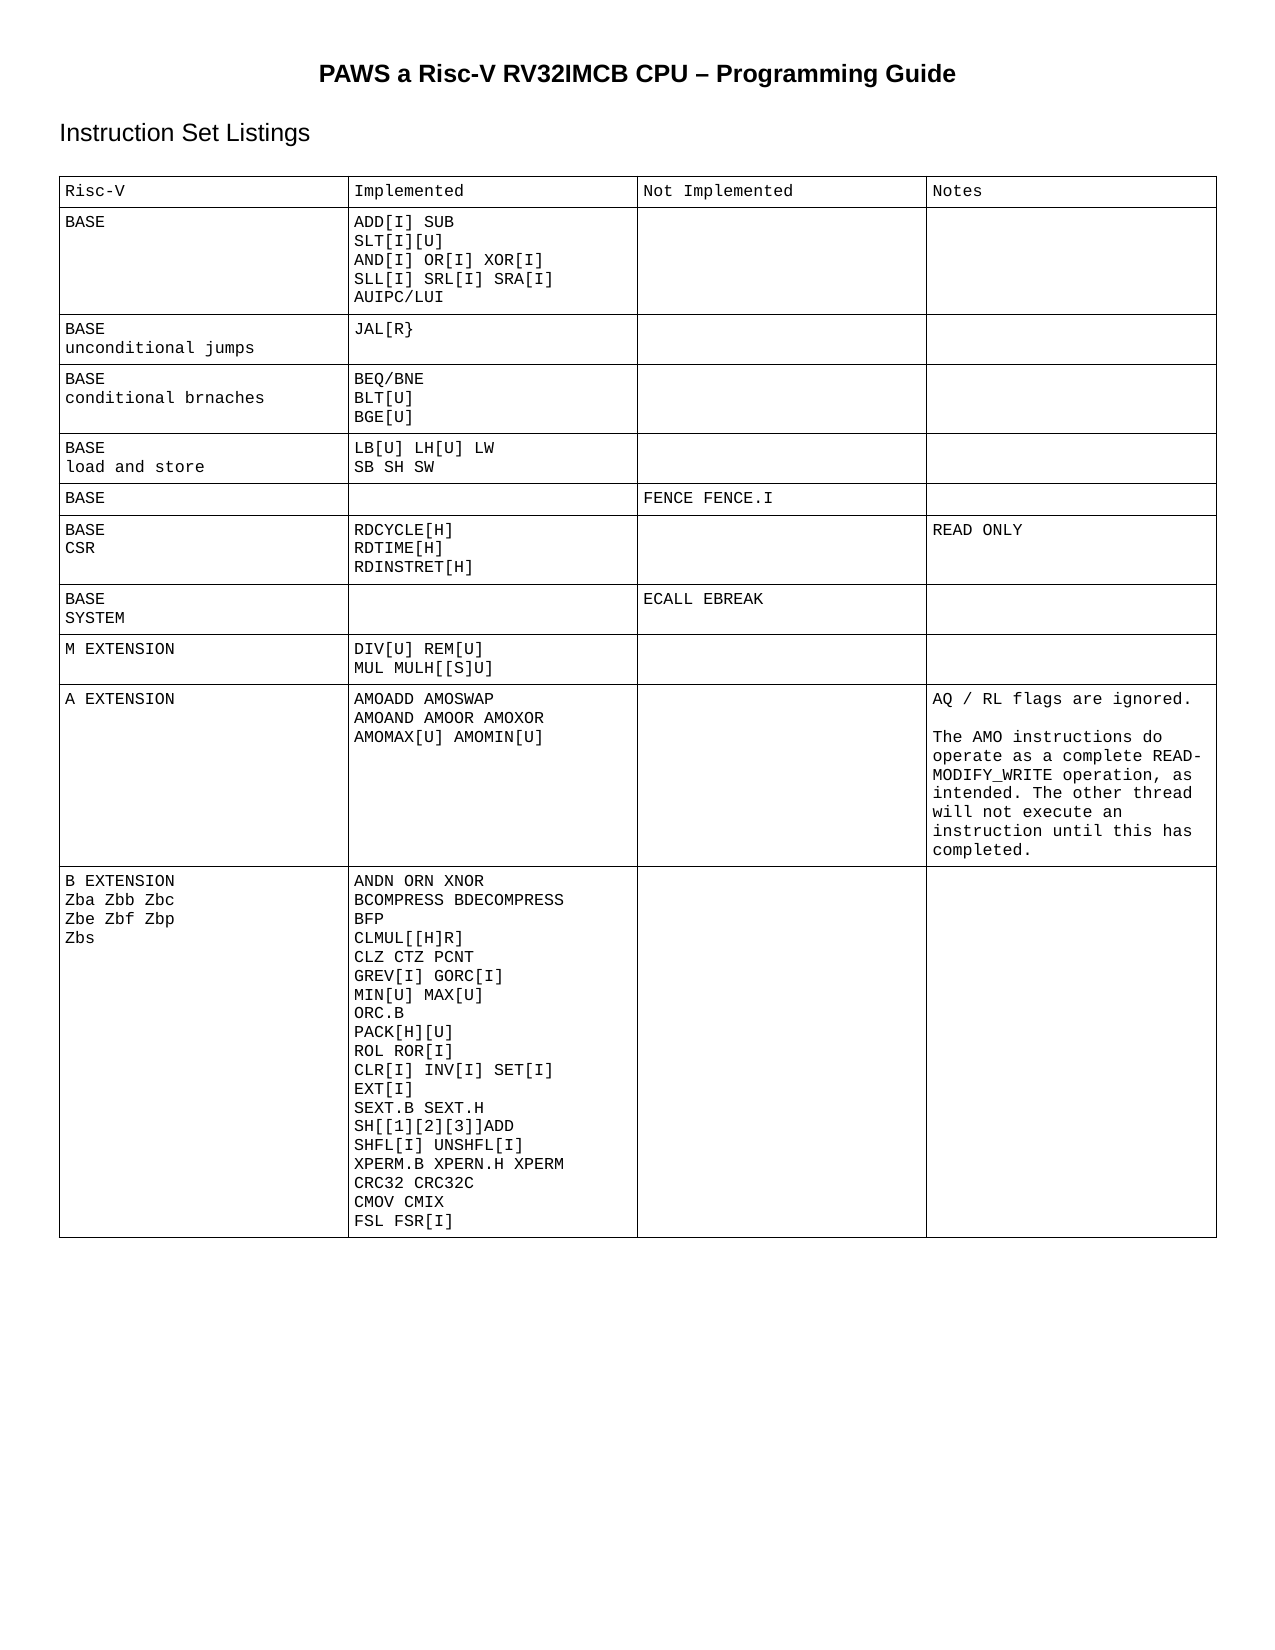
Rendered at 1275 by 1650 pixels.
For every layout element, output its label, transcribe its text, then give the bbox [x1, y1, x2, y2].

table_cell LB[U] LH[U] LW SB SH SW [349, 434, 637, 483]
table_cell BASE unconditional jumps [60, 315, 348, 364]
table_cell [638, 365, 926, 433]
table_cell [927, 315, 1216, 364]
table_cell M EXTENSION [60, 635, 348, 684]
table_cell [638, 867, 926, 1237]
table_cell AQ / RL flags are ignored. The AMO instructions do operate as a complete READ-MODIFY_WRITE operation, as intended. The other thread will not execute an instruction until this has completed. [927, 685, 1216, 866]
table_cell FENCE FENCE.I [638, 484, 926, 514]
table_cell BASE [60, 484, 348, 514]
table_cell [927, 585, 1216, 634]
table_cell [638, 516, 926, 583]
table_cell BASE load and store [60, 434, 348, 483]
table_cell [638, 685, 926, 866]
table_cell [349, 484, 637, 514]
table_cell [349, 585, 637, 634]
table_cell ADD[I] SUB SLT[I][U] AND[I] OR[I] XOR[I] SLL[I] SRL[I] SRA[I] AUIPC/LUI [349, 208, 637, 314]
table_cell [638, 208, 926, 314]
table_cell ECALL EBREAK [638, 585, 926, 634]
table_cell B EXTENSION Zba Zbb Zbc Zbe Zbf Zbp Zbs [60, 867, 348, 1237]
table_cell [638, 635, 926, 684]
table_cell DIV[U] REM[U] MUL MULH[[S]U] [349, 635, 637, 684]
table_cell BASE CSR [60, 516, 348, 583]
table_cell [927, 434, 1216, 483]
table_cell [638, 315, 926, 364]
table_cell ANDN ORN XNOR BCOMPRESS BDECOMPRESS BFP CLMUL[[H]R] CLZ CTZ PCNT GREV[I] GORC[I] MIN[U] MAX[U] ORC.B PACK[H][U] ROL ROR[I] CLR[I] INV[I] SET[I] EXT[I] SEXT.B SEXT.H SH[[1][2][3]]ADD SHFL[I] UNSHFL[I] XPERM.B XPERN.H XPERM CRC32 CRC32C CMOV CMIX FSL FSR[I] [349, 867, 637, 1237]
table_cell BASE conditional brnaches [60, 365, 348, 433]
table_cell [638, 434, 926, 483]
table_cell [927, 635, 1216, 684]
table_cell BASE SYSTEM [60, 585, 348, 634]
table_header Not Implemented [638, 177, 926, 207]
table_header Risc-V [60, 177, 348, 207]
table_cell READ ONLY [927, 516, 1216, 583]
table_cell [927, 365, 1216, 433]
text Instruction Set Listings [59, 118, 1216, 147]
table_cell BEQ/BNE BLT[U] BGE[U] [349, 365, 637, 433]
table_cell [927, 208, 1216, 314]
table_header Notes [927, 177, 1216, 207]
table_cell A EXTENSION [60, 685, 348, 866]
table_cell [927, 867, 1216, 1237]
table_cell BASE [60, 208, 348, 314]
table_cell RDCYCLE[H] RDTIME[H] RDINSTRET[H] [349, 516, 637, 583]
table_cell AMOADD AMOSWAP AMOAND AMOOR AMOXOR AMOMAX[U] AMOMIN[U] [349, 685, 637, 866]
table_header Implemented [349, 177, 637, 207]
table_cell JAL[R} [349, 315, 637, 364]
table_cell [927, 484, 1216, 514]
